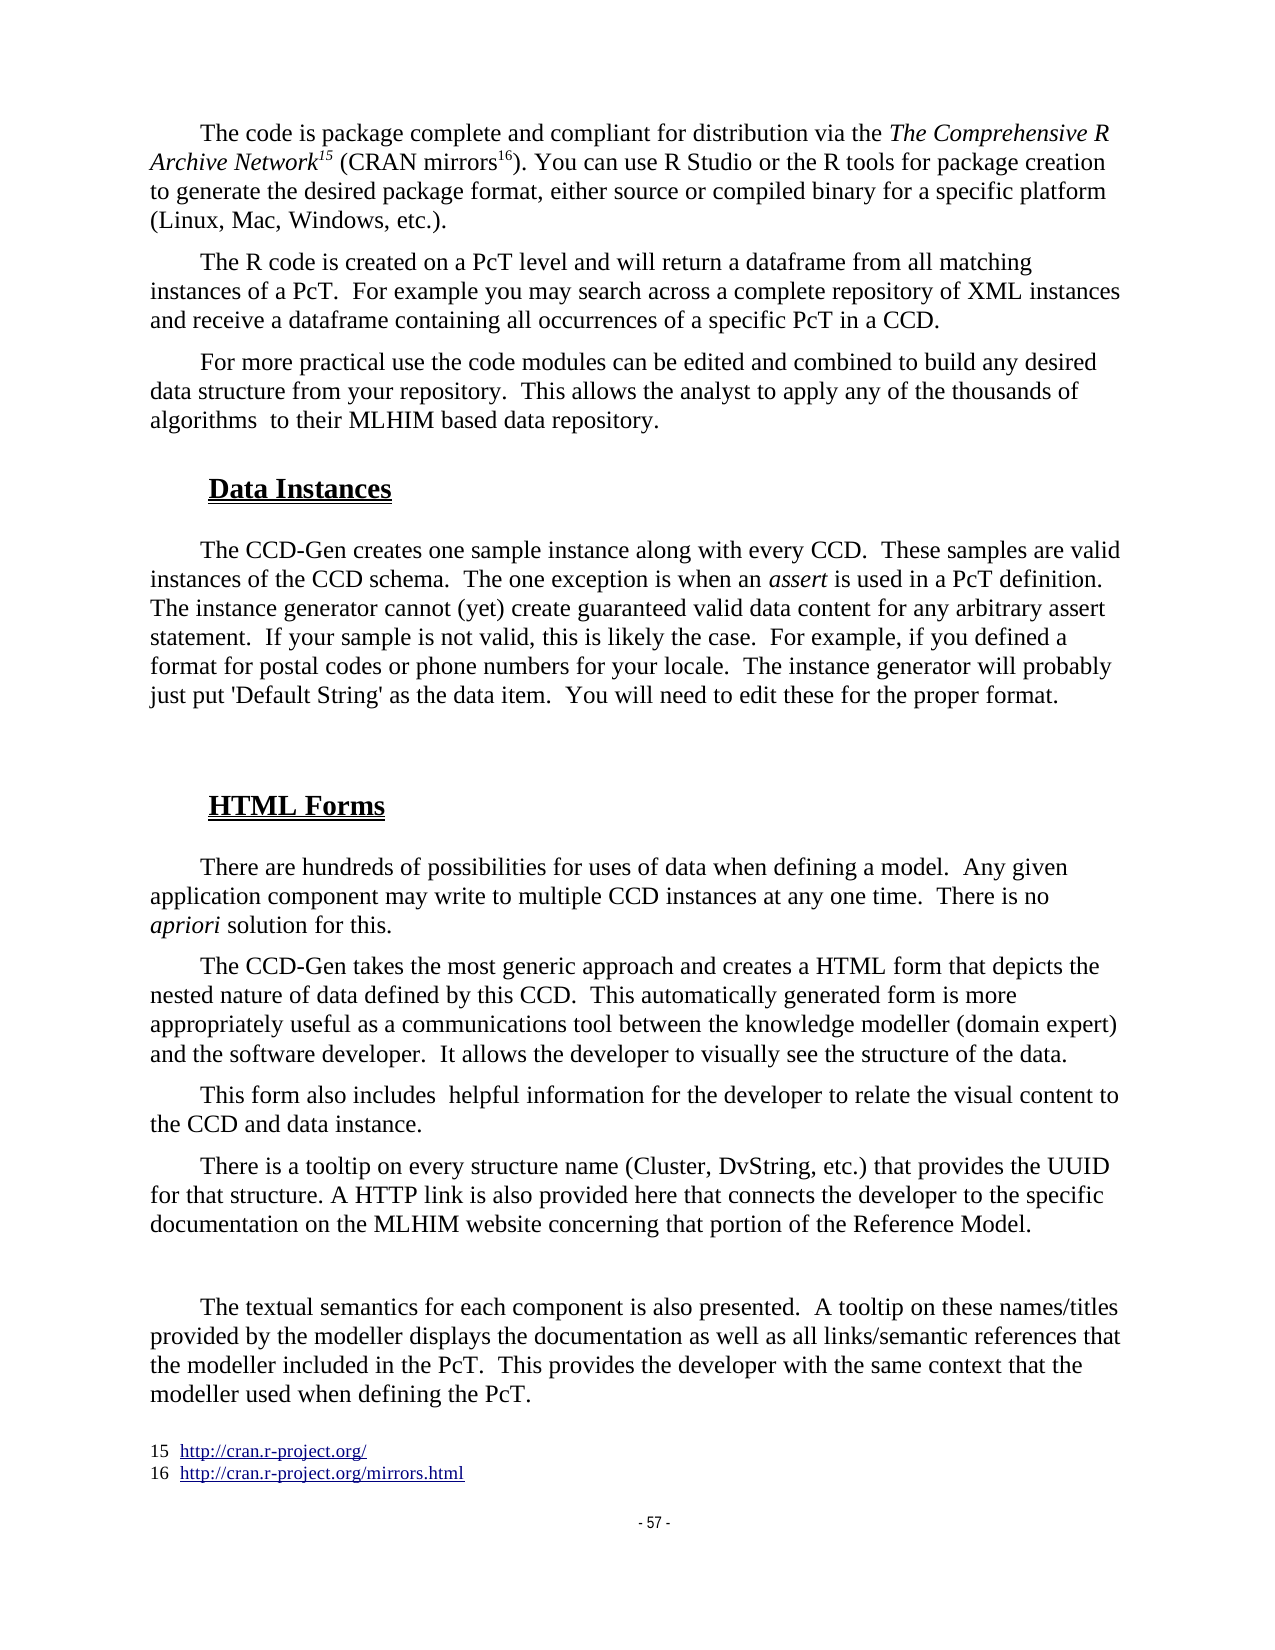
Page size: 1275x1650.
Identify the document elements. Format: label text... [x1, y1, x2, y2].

text The textual semantics for each component is also presented. A tooltip on these names/titles provided by the modeller displays the documentation as well as all links/semantic references that the modeller included in the PcT. This provides the developer with the same context that the modeller used when defining the PcT. [150, 1292, 1125, 1408]
text The CCD-Gen creates one sample instance along with every CCD. These samples are valid instances of the CCD schema. The one exception is when an assert is used in a PcT definition. The instance generator cannot (yet) create guaranteed valid data content for any arbitrary assert statement. If your sample is not valid, this is likely the case. For example, if you defined a format for postal codes or phone numbers for your locale. The instance generator will probably just put 'Default String' as the data item. You will need to edit these for the proper format. [150, 535, 1125, 709]
text The code is package complete and compliant for distribution via the The Comprehensive R Archive Network (CRAN mirrors). You can use R Studio or the R tools for package creation to generate the desired package format, either source or compiled binary for a specific platform (Linux, Mac, Windows, etc.). [150, 118, 1125, 234]
text For more practical use the code modules can be edited and combined to build any desired data structure from your repository. This allows the analyst to apply any of the thousands of algorithms to their MLHIM based data repository. [150, 347, 1125, 434]
text The R code is created on a PcT level and will return a dataframe from all matching instances of a PcT. For example you may search across a complete repository of XML instances and receive a dataframe containing all occurrences of a specific PcT in a CCD. [150, 247, 1125, 334]
text http://cran.r-project.org/ [150, 1439, 1125, 1461]
text There are hundreds of possibilities for uses of data when defining a model. Any given application component may write to multiple CCD instances at any one time. There is no apriori solution for this. [150, 852, 1125, 939]
subtitle HTML Forms [150, 788, 1125, 821]
text This form also includes helpful information for the developer to relate the visual content to the CCD and data instance. [150, 1080, 1125, 1138]
text There is a tooltip on every structure name (Cluster, DvString, etc.) that provides the UUID for that structure. A HTTP link is also provided here that connects the developer to the specific documentation on the MLHIM website concerning that portion of the Reference Model. [150, 1151, 1125, 1238]
text The CCD-Gen takes the most generic approach and creates a HTML form that depicts the nested nature of data defined by this CCD. This automatically generated form is more appropriately useful as a communications tool between the knowledge modeller (domain expert) and the software developer. It allows the developer to visually see the structure of the data. [150, 951, 1125, 1067]
subtitle Data Instances [150, 471, 1125, 504]
text http://cran.r-project.org/mirrors.html [150, 1461, 1125, 1483]
